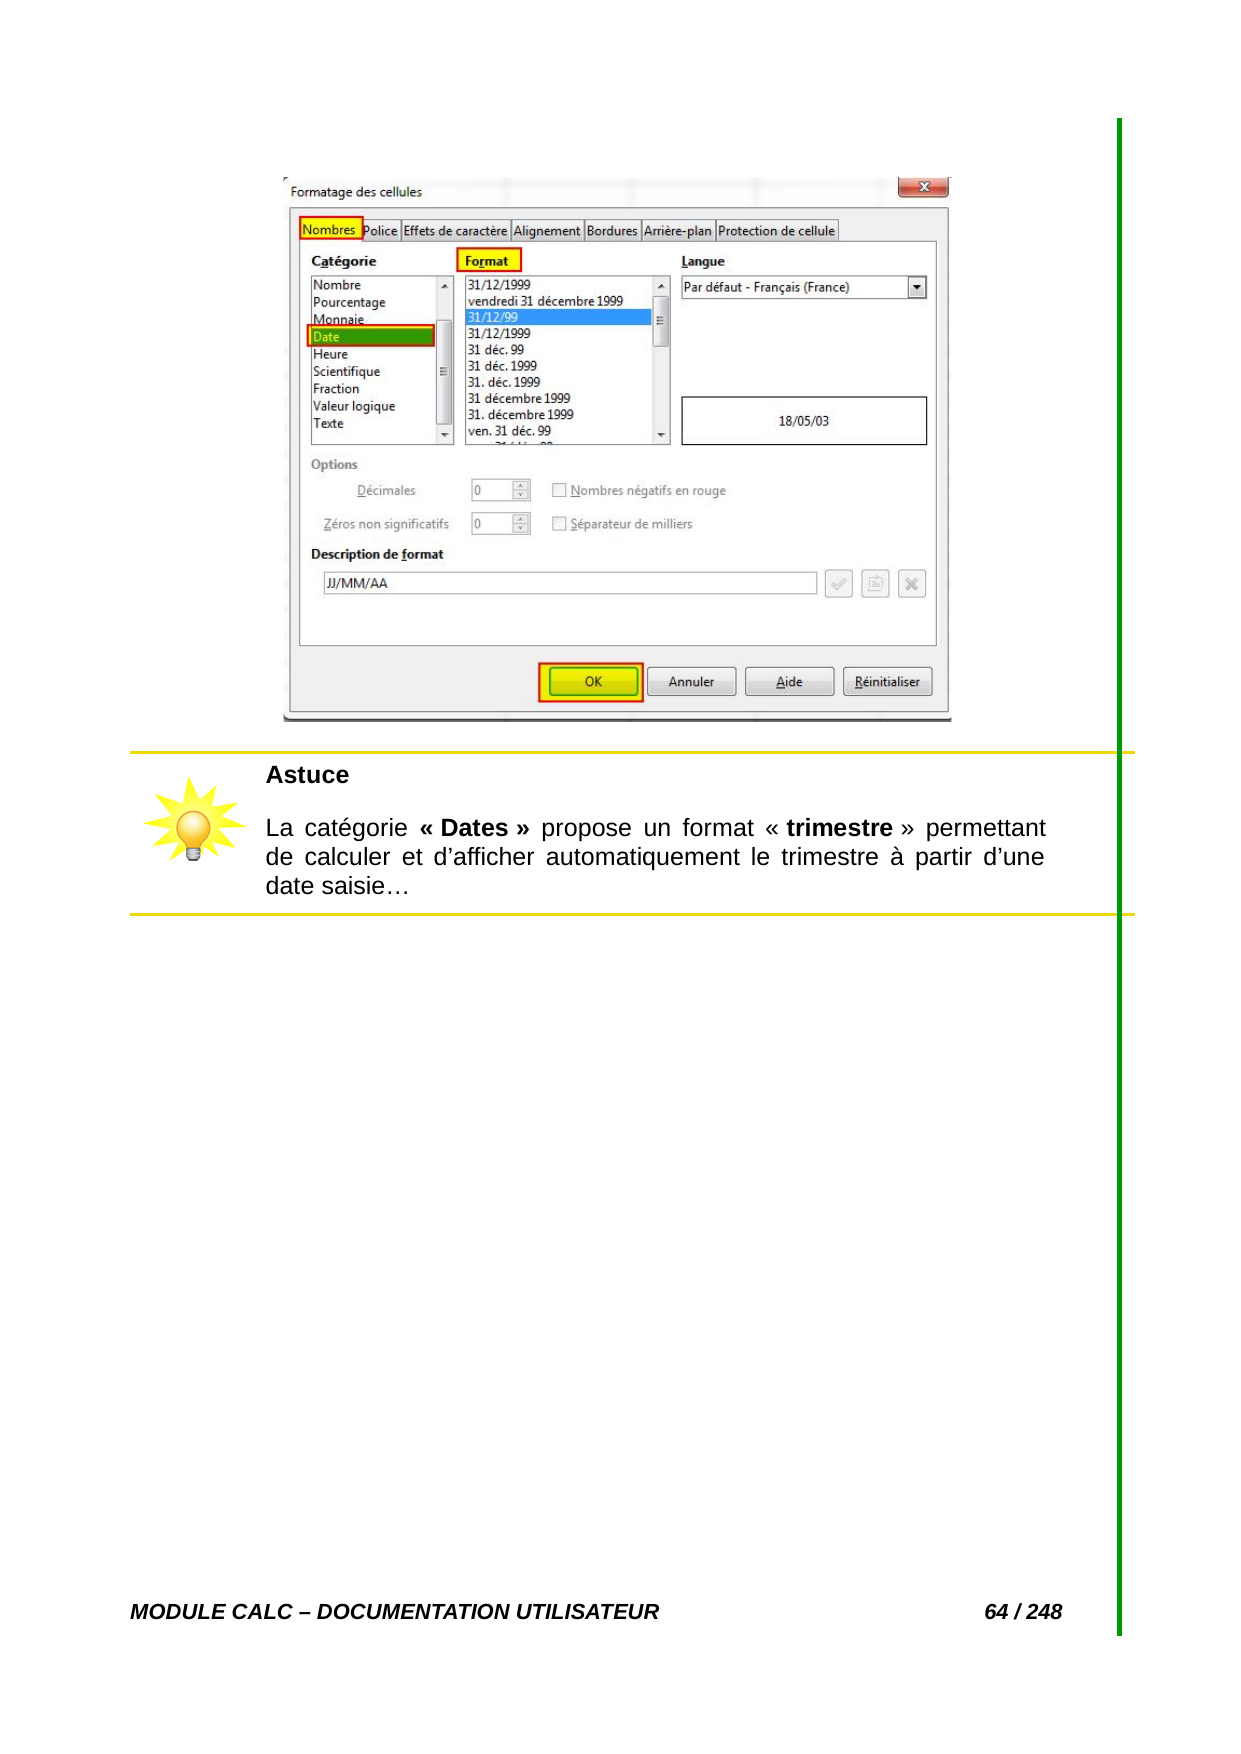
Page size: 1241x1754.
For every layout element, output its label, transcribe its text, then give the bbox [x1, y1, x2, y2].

table_header [130, 760, 259, 913]
picture [135, 759, 254, 878]
table_header Astuce La catégorie « Dates » propose un format « trimestre » permettant de calculer et d’afficher automatiquement le trimestre à partir d’une date saisie… [260, 754, 1117, 913]
picture [283, 177, 952, 722]
table_header [130, 754, 259, 759]
